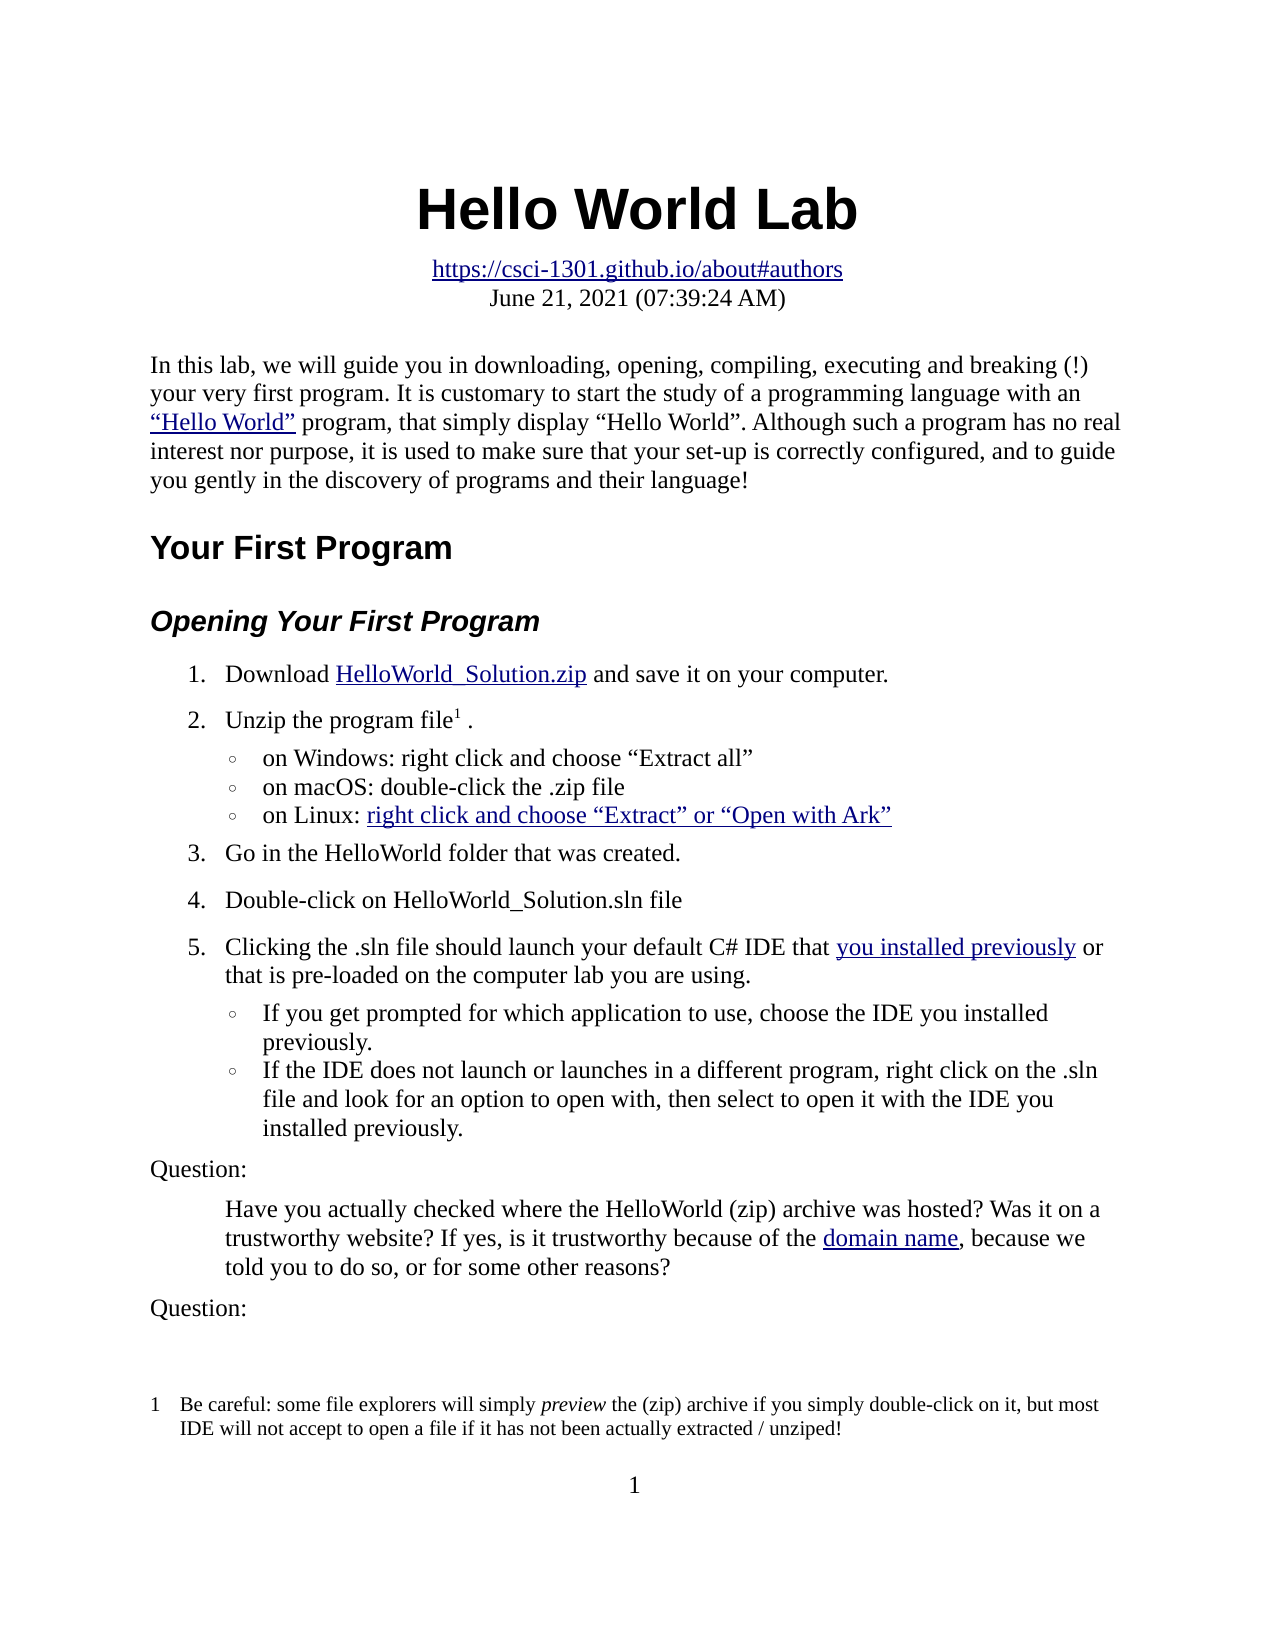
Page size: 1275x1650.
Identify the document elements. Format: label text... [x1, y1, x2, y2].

subtitle Opening Your First Program [150, 604, 1125, 637]
list Be careful: some file explorers will simply preview the (zip) archive if you simply double-click on it, but most IDE will not accept to open a file if it has not been actually extracted / unziped! [150, 1392, 1125, 1440]
list Go in the HelloWorld folder that was created. [187, 838, 1125, 867]
list If the IDE does not launch or launches in a different program, right click on the .sln file and look for an option to open with, then select to open it with the IDE you installed previously. [225, 1056, 1125, 1142]
text Question: [150, 1154, 1125, 1182]
list on macOS: double-click the .zip file [225, 772, 1125, 801]
list Clicking the .sln file should launch your default C# IDE that you installed previously or that is pre-loaded on the computer lab you are using. [187, 932, 1125, 989]
list Unzip the program file . [187, 705, 1125, 734]
list Double-click on HelloWorld_Solution.sln file [187, 885, 1125, 914]
text Have you actually checked where the HelloWorld (zip) archive was hosted? Was it on a trustworthy website? If yes, is it trustworthy because of the domain name, because we told you to do so, or for some other reasons? [225, 1194, 1125, 1281]
title Hello World Lab [150, 175, 1125, 242]
list If you get prompted for which application to use, choose the IDE you installed previously. [225, 998, 1125, 1056]
list on Windows: right click and choose “Extract all” [225, 743, 1125, 772]
list Download HelloWorld_Solution.zip and save it on your computer. [187, 659, 1125, 687]
text June 21, 2021 (07:39:24 AM) [150, 283, 1125, 312]
text In this lab, we will guide you in downloading, opening, compiling, executing and breaking (!) your very first program. It is customary to start the study of a programming language with an “Hello World” program, that simply display “Hello World”. Although such a program has no real interest nor purpose, it is used to make sure that your set-up is correctly configured, and to guide you gently in the discovery of programs and their language! [150, 350, 1125, 493]
text https://csci-1301.github.io/about#authors [150, 254, 1125, 283]
list on Linux: right click and choose “Extract” or “Open with Ark” [225, 801, 1125, 829]
subtitle Your First Program [150, 527, 1125, 566]
text Question: [150, 1293, 1125, 1321]
